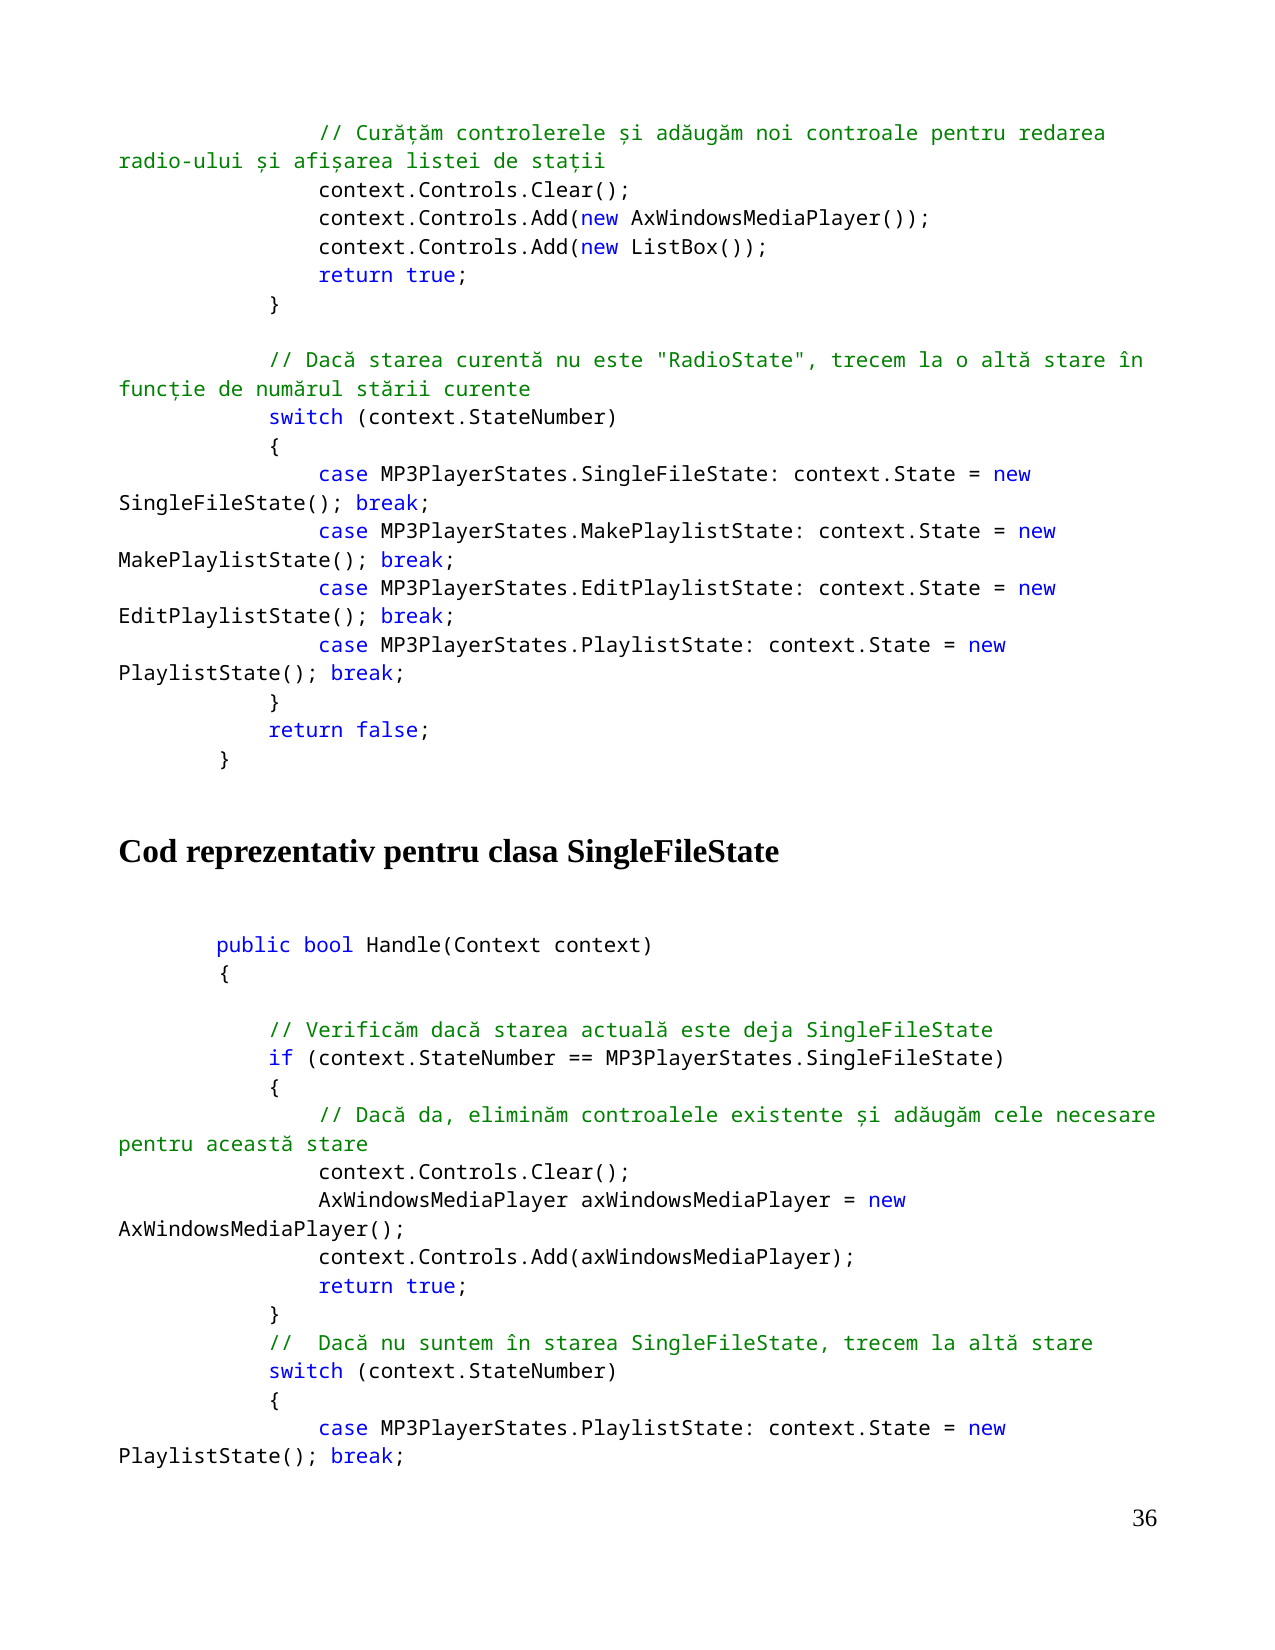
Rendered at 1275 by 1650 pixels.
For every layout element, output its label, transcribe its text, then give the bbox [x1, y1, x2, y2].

text case MP3PlayerStates.MakePlaylistState: context.State = new MakePlaylistState(); break; [118, 516, 1157, 573]
text { [118, 1072, 1157, 1100]
text case MP3PlayerStates.PlaylistState: context.State = new PlaylistState(); break; [118, 630, 1157, 687]
text AxWindowsMediaPlayer axWindowsMediaPlayer = new AxWindowsMediaPlayer(); [118, 1186, 1157, 1242]
text return false; [118, 715, 1157, 744]
text { [118, 1385, 1157, 1413]
text context.Controls.Clear(); [118, 1157, 1157, 1186]
text // Curățăm controlerele și adăugăm noi controale pentru redarea radio-ului și afișarea listei de stații [118, 118, 1157, 175]
text } [118, 744, 1157, 772]
text // Dacă nu suntem în starea SingleFileState, trecem la altă stare [118, 1328, 1157, 1356]
text switch (context.StateNumber) [118, 402, 1157, 431]
text { [118, 431, 1157, 459]
text context.Controls.Clear(); [118, 175, 1157, 203]
text // Dacă starea curentă nu este "RadioState", trecem la o altă stare în funcție de numărul stării curente [118, 346, 1157, 402]
text if (context.StateNumber == MP3PlayerStates.SingleFileState) [118, 1043, 1157, 1072]
text case MP3PlayerStates.EditPlaylistState: context.State = new EditPlaylistState(); break; [118, 573, 1157, 630]
text // Verificăm dacă starea actuală este deja SingleFileState [118, 1015, 1157, 1043]
text return true; [118, 1271, 1157, 1299]
subtitle Cod reprezentativ pentru clasa SingleFileState [118, 831, 1157, 869]
text case MP3PlayerStates.PlaylistState: context.State = new PlaylistState(); break; [118, 1413, 1157, 1470]
text } [118, 289, 1157, 317]
text // Dacă da, eliminăm controalele existente și adăugăm cele necesare pentru această stare [118, 1100, 1157, 1157]
text } [118, 1299, 1157, 1328]
text context.Controls.Add(axWindowsMediaPlayer); [118, 1242, 1157, 1271]
text switch (context.StateNumber) [118, 1356, 1157, 1385]
text { [118, 958, 1157, 987]
text return true; [118, 260, 1157, 289]
text context.Controls.Add(new AxWindowsMediaPlayer()); [118, 203, 1157, 232]
text context.Controls.Add(new ListBox()); [118, 232, 1157, 260]
text public bool Handle(Context context) [118, 930, 1157, 958]
text } [118, 687, 1157, 715]
text case MP3PlayerStates.SingleFileState: context.State = new SingleFileState(); break; [118, 459, 1157, 516]
